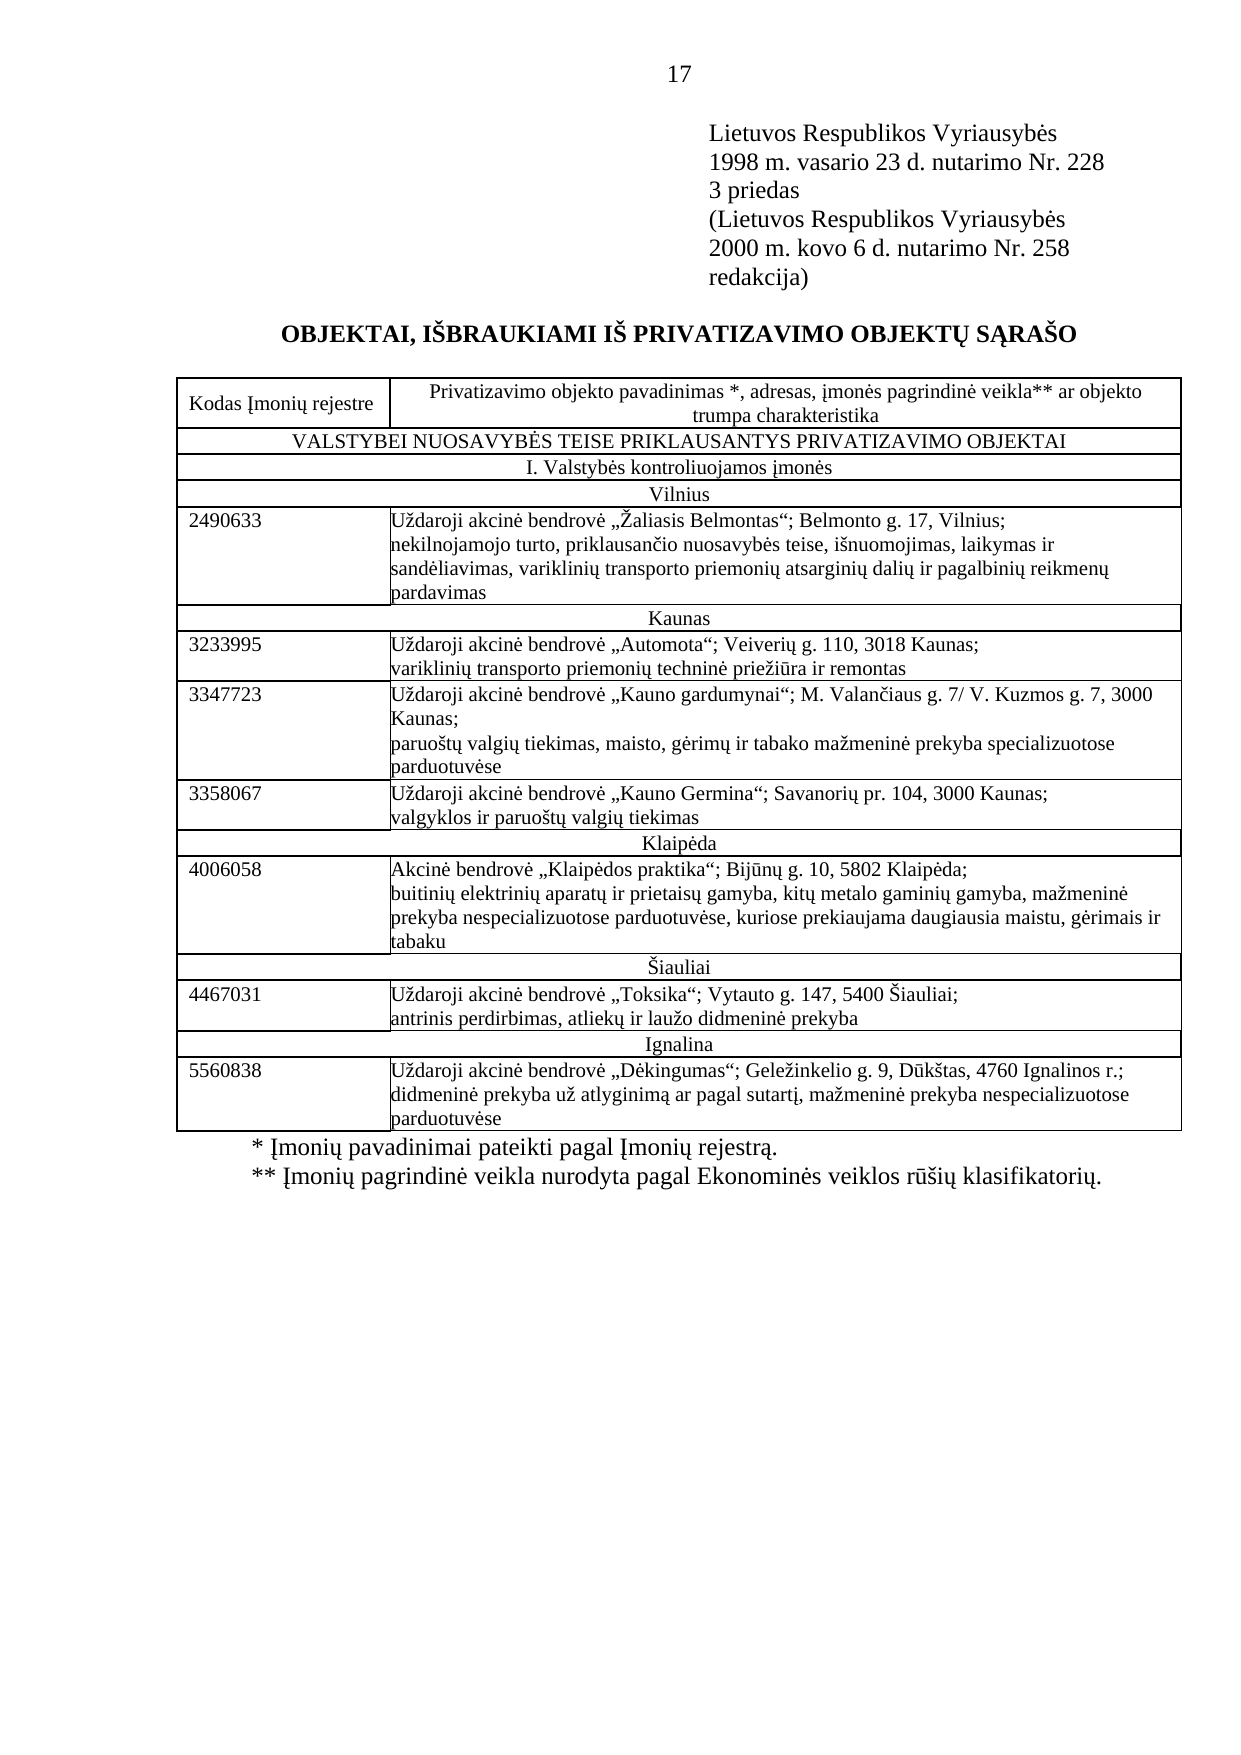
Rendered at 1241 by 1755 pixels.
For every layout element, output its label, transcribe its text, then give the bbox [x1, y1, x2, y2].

table_cell Uždaroji akcinė bendrovė „Toksika“; Vytauto g. 147, 5400 Šiauliai; antrinis perdirbimas, atliekų ir laužo didmeninė prekyba [391, 981, 1181, 1029]
table_cell Uždaroji akcinė bendrovė „Kauno Germina“; Savanorių pr. 104, 3000 Kaunas; valgyklos ir paruoštų valgių tiekimas [391, 780, 1181, 829]
table_cell Šiauliai [178, 954, 1180, 979]
text OBJEKTAI, IŠBRAUKIAMI IŠ PRIVATIZAVIMO OBJEKTŲ SĄRAŠO [177, 319, 1181, 348]
table_cell 3358067 [178, 781, 390, 829]
table_cell 4006058 [178, 857, 390, 953]
text * Įmonių pavadinimai pateikti pagal Įmonių rejestrą. [177, 1132, 1181, 1161]
table_cell Akcinė bendrovė „Klaipėdos praktika“; Bijūnų g. 10, 5802 Klaipėda; buitinių elektrinių aparatų ir prietaisų gamyba, kitų metalo gaminių gamyba, mažmeninė prekyba nespecializuotose parduotuvėse, kuriose prekiaujama daugiausia maistu, gėrimais ir tabaku [391, 857, 1181, 953]
table_cell Ignalina [178, 1031, 1180, 1056]
table_cell 3233995 [178, 632, 390, 680]
table_cell 3347723 [178, 682, 390, 778]
text redakcija) [177, 262, 1181, 291]
table_header Privatizavimo objekto pavadinimas *, adresas, įmonės pagrindinė veikla** ar objekto trumpa charakteristika [391, 379, 1180, 427]
table_cell Uždaroji akcinė bendrovė „Automota“; Veiverių g. 110, 3018 Kaunas; variklinių transporto priemonių techninė priežiūra ir remontas [391, 632, 1181, 680]
table_cell 2490633 [178, 508, 390, 604]
table_cell I. Valstybės kontroliuojamos įmonės [178, 455, 1180, 479]
text ** Įmonių pagrindinė veikla nurodyta pagal Ekonominės veiklos rūšių klasifikatorių. [177, 1161, 1181, 1189]
text 1998 m. vasario 23 d. nutarimo Nr. 228 [177, 147, 1181, 176]
table_cell Uždaroji akcinė bendrovė „Žaliasis Belmontas“; Belmonto g. 17, Vilnius; nekilnojamojo turto, priklausančio nuosavybės teise, išnuomojimas, laikymas ir sandėliavimas, variklinių transporto priemonių atsarginių dalių ir pagalbinių reikmenų pardavimas [391, 508, 1181, 604]
table_cell Vilnius [178, 481, 1180, 506]
table_cell VALSTYBEI NUOSAVYBĖS TEISE PRIKLAUSANTYS PRIVATIZAVIMO OBJEKTAI [178, 429, 1180, 453]
table_cell 4467031 [178, 981, 390, 1029]
text 2000 m. kovo 6 d. nutarimo Nr. 258 [177, 233, 1181, 262]
table_cell 5560838 [178, 1058, 390, 1130]
table_cell Uždaroji akcinė bendrovė „Kauno gardumynai“; M. Valančiaus g. 7/ V. Kuzmos g. 7, 3000 Kaunas; paruoštų valgių tiekimas, maisto, gėrimų ir tabako mažmeninė prekyba specializuotose parduotuvėse [391, 681, 1181, 778]
table_cell Uždaroji akcinė bendrovė „Dėkingumas“; Geležinkelio g. 9, Dūkštas, 4760 Ignalinos r.; didmeninė prekyba už atlyginimą ar pagal sutartį, mažmeninė prekyba nespecializuotose parduotuvėse [391, 1058, 1181, 1130]
text (Lietuvos Respublikos Vyriausybės [177, 204, 1181, 233]
text Lietuvos Respublikos Vyriausybės [177, 118, 1181, 147]
text 3 priedas [177, 176, 1181, 204]
table_header Kodas Įmonių rejestre [178, 379, 389, 427]
table_cell Klaipėda [178, 830, 1180, 855]
table_cell Kaunas [178, 605, 1180, 630]
